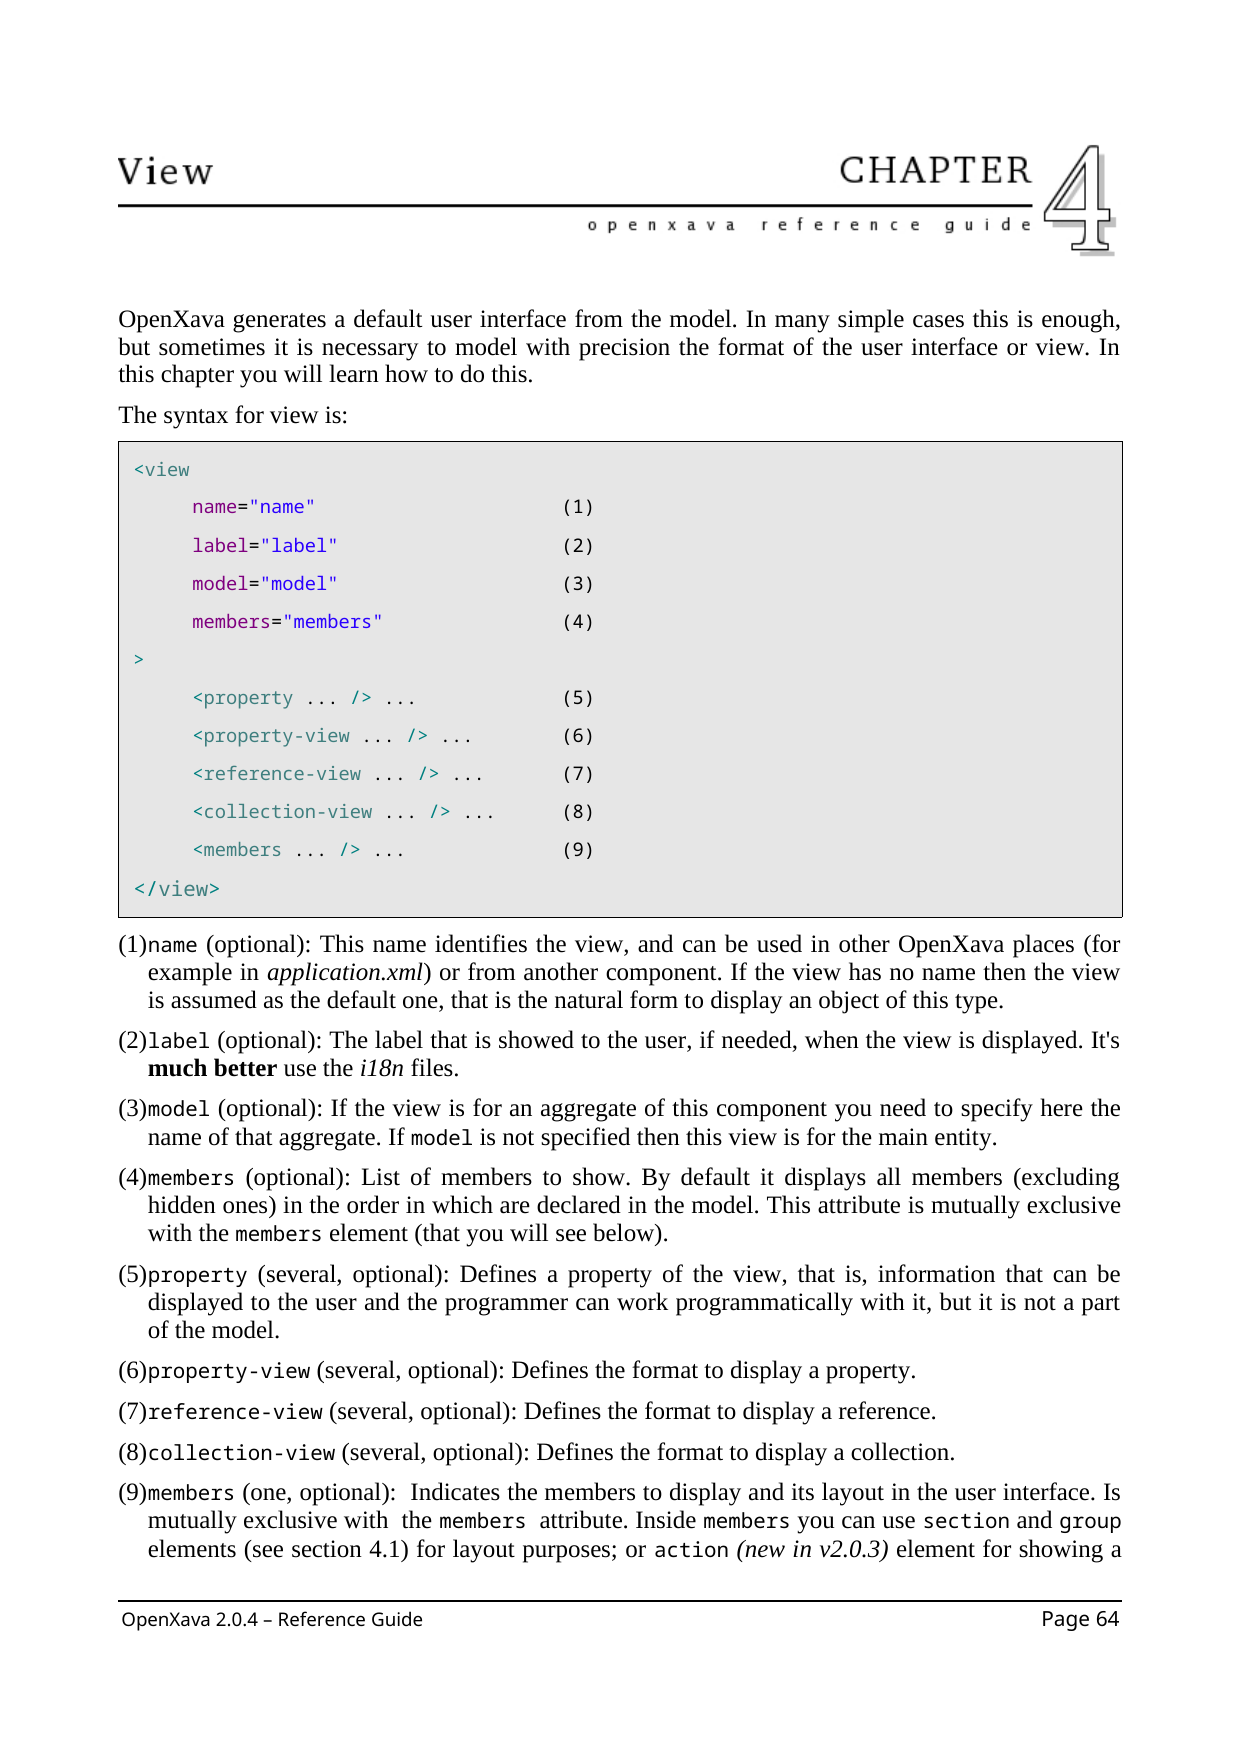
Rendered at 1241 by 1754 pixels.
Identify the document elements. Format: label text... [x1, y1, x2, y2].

list members (optional): List of members to show. By default it displays all members (excluding hidden ones) in the order in which are declared in the model. This attribute is mutually exclusive with the members element (that you will see below). [118, 1163, 1122, 1247]
text OpenXava generates a default user interface from the model. In many simple cases this is enough, but sometimes it is necessary to model with precision the format of the user interface or view. In this chapter you will learn how to do this. [118, 305, 1122, 388]
list name (optional): This name identifies the view, and can be used in other OpenXava places (for example in application.xml) or from another component. If the view has no name then the view is assumed as the default one, that is the natural form to display an object of this type. [118, 930, 1122, 1013]
text <view [119, 442, 1122, 479]
list model (optional): If the view is for an aggregate of this component you need to specify here the name of that aggregate. If model is not specified then this view is for the main entity. [118, 1094, 1122, 1151]
text </view> [119, 859, 1122, 917]
list property-view (several, optional): Defines the format to display a property. [118, 1356, 1122, 1384]
text label="label" (2) [119, 517, 1122, 555]
text <members ... /> ... (9) [119, 821, 1122, 859]
picture [118, 118, 1122, 288]
list collection-view (several, optional): Defines the format to display a collection. [118, 1438, 1122, 1466]
list members (one, optional): Indicates the members to display and its layout in the user interface. Is mutually exclusive with the members attribute. Inside members you can use section and group elements (see section 4.1) for layout purposes; or action (new in v2.0.3) element for showing a [118, 1478, 1122, 1563]
text > [119, 631, 1122, 669]
list reference-view (several, optional): Defines the format to display a reference. [118, 1397, 1122, 1425]
text <collection-view ... /> ... (8) [119, 783, 1122, 821]
text <property-view ... /> ... (6) [119, 707, 1122, 745]
text members="members" (4) [119, 593, 1122, 631]
text The syntax for view is: [118, 401, 1122, 428]
subtitle View [118, 288, 1122, 293]
list label (optional): The label that is showed to the user, if needed, when the view is displayed. It's much better use the i18n files. [118, 1026, 1122, 1082]
text name="name" (1) [119, 479, 1122, 517]
text model="model" (3) [119, 555, 1122, 593]
text <reference-view ... /> ... (7) [119, 745, 1122, 783]
text <property ... /> ... (5) [119, 669, 1122, 707]
list property (several, optional): Defines a property of the view, that is, information that can be displayed to the user and the programmer can work programmatically with it, but it is not a part of the model. [118, 1260, 1122, 1344]
